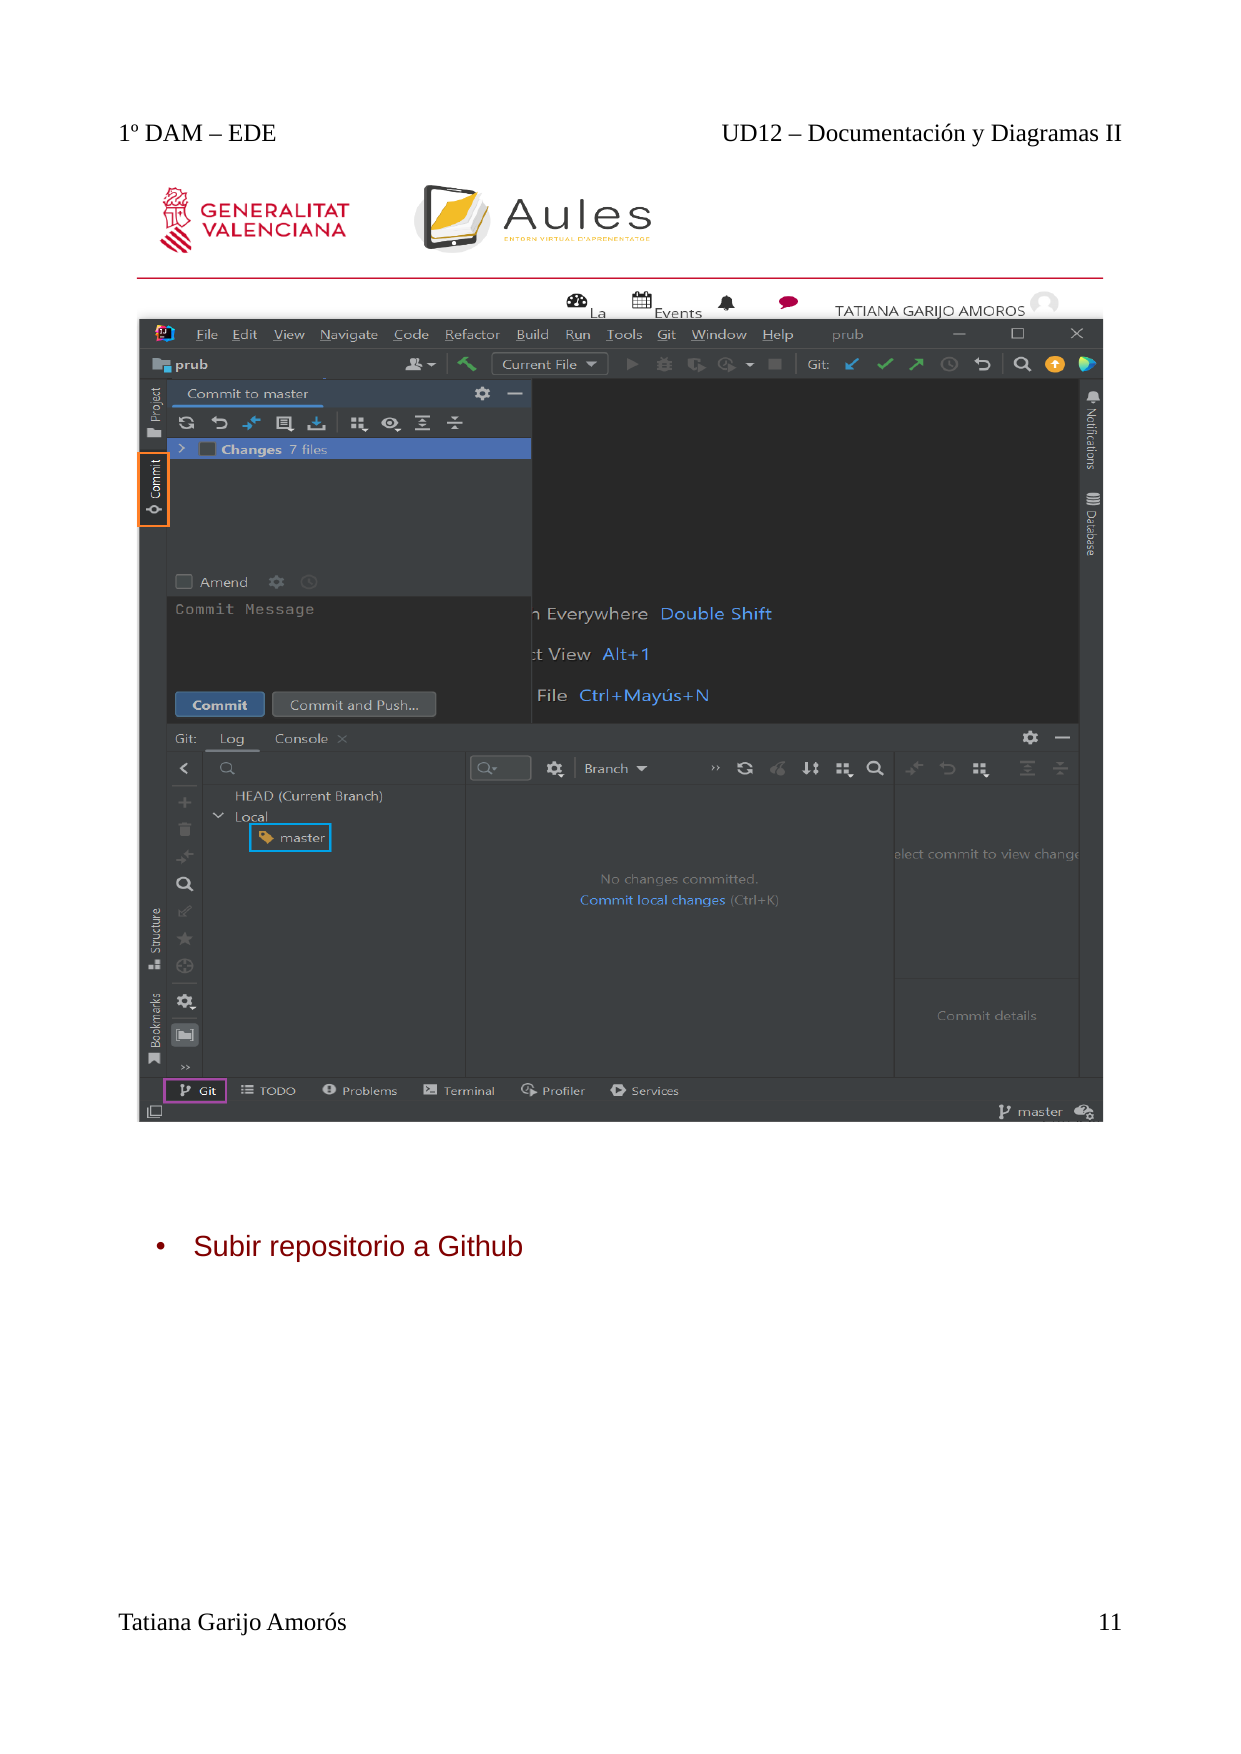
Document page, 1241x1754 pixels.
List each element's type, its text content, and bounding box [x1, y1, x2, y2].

list Subir repositorio a Github [156, 1229, 1122, 1263]
